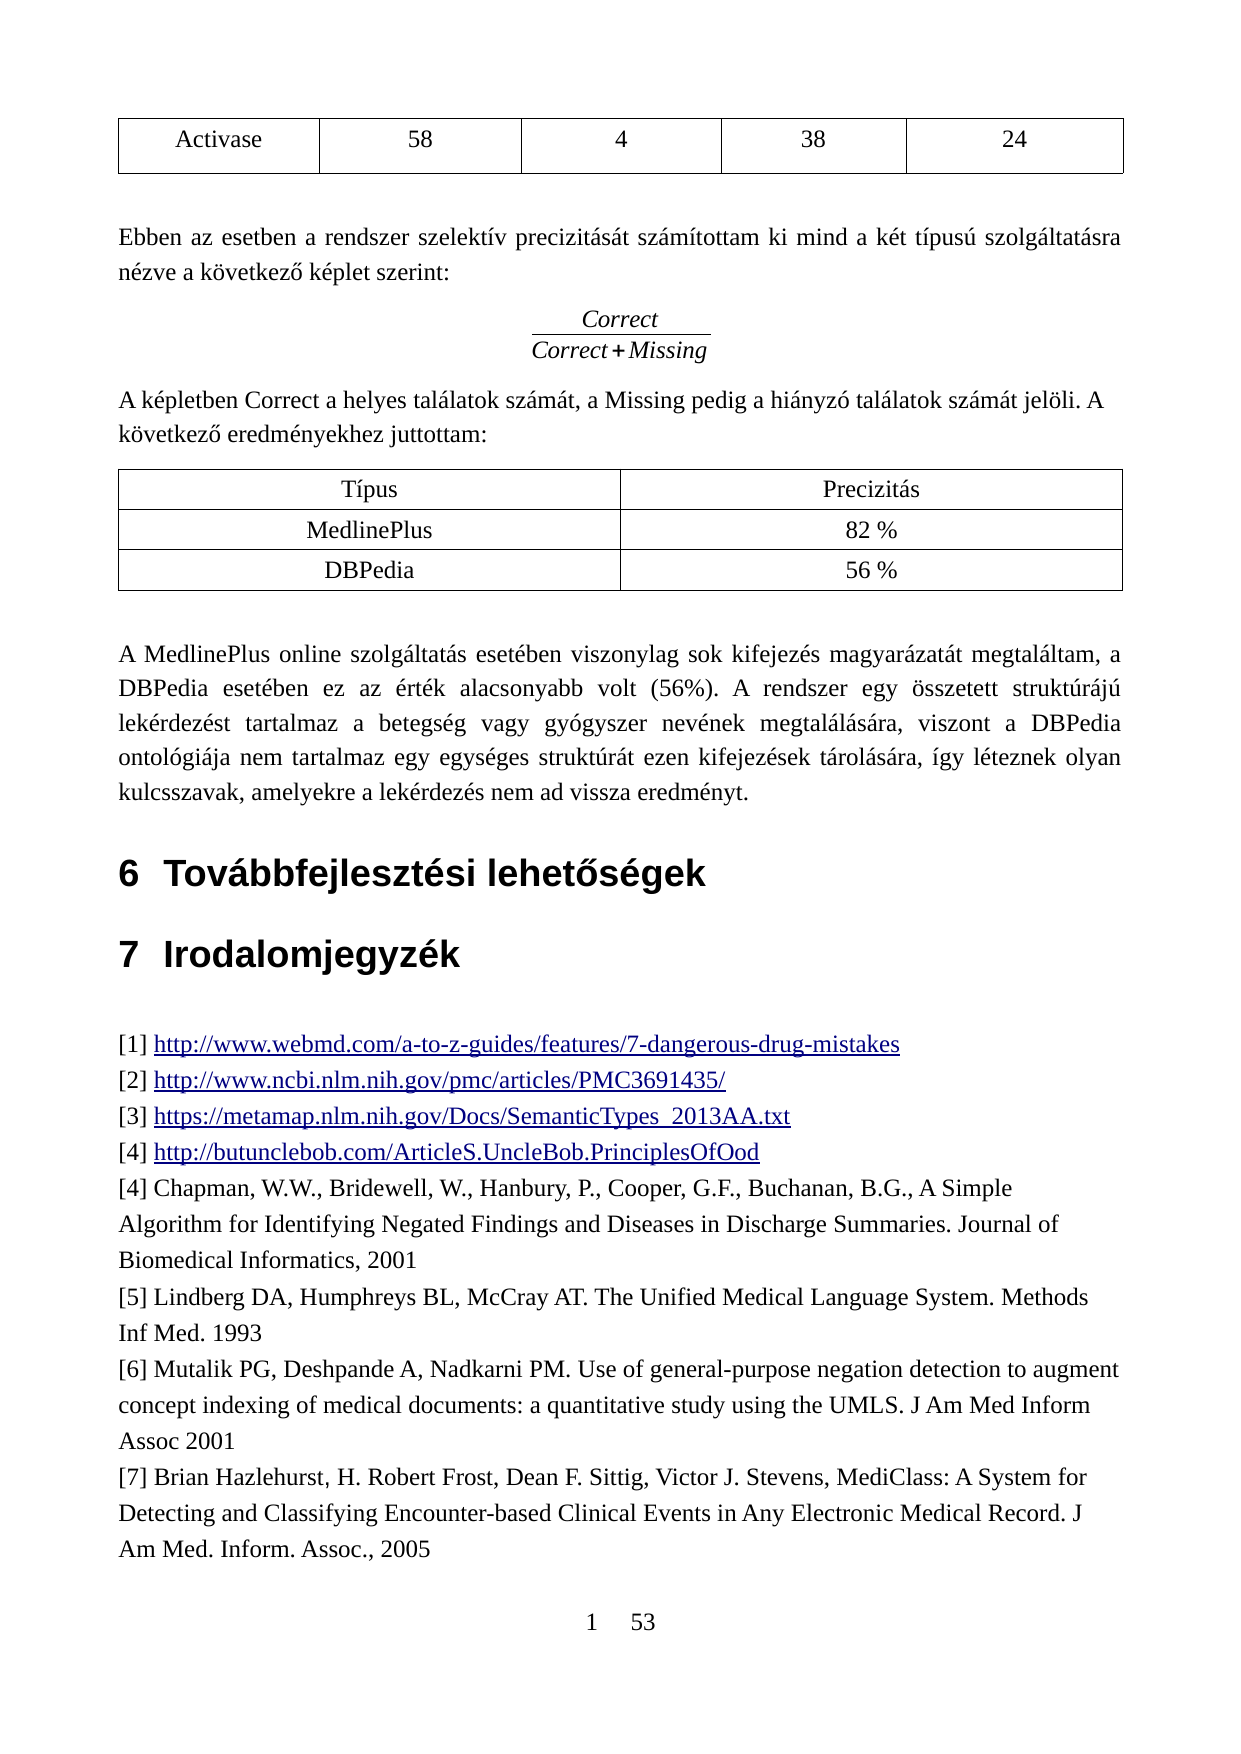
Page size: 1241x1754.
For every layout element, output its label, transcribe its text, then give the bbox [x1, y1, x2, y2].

subtitle [5] Lindberg DA, Humphreys BL, McCray AT. The Unified Medical Language System. Methods Inf Med. 1993 [118, 1276, 1122, 1348]
subtitle [4] Chapman, W.W., Bridewell, W., Hanbury, P., Cooper, G.F., Buchanan, B.G., A Simple [118, 1168, 1122, 1204]
subtitle [6] Mutalik PG, Deshpande A, Nadkarni PM. Use of general-purpose negation detection to augment concept indexing of medical documents: a quantitative study using the UMLS. J Am Med Inform [118, 1348, 1122, 1420]
table_cell 56 % [621, 550, 1122, 589]
subtitle Algorithm for Identifying Negated Findings and Diseases in Discharge Summaries. Journal of [118, 1204, 1122, 1240]
subtitle Ebben az esetben a rendszer szelektív precizitását számítottam ki mind a két típusú szolgáltatásra nézve a következő képlet szerint: [118, 222, 1122, 285]
subtitle Assoc 2001 [118, 1420, 1122, 1456]
subtitle Továbbfejlesztési lehetőségek [118, 851, 1122, 894]
subtitle [2] http://www.ncbi.nlm.nih.gov/pmc/articles/PMC3691435/ [118, 1060, 1122, 1096]
subtitle Biomedical Informatics, 2001 [118, 1240, 1122, 1276]
table_cell 24 [907, 119, 1123, 173]
subtitle [3] https://metamap.nlm.nih.gov/Docs/SemanticTypes_2013AA.txt [118, 1096, 1122, 1132]
subtitle Irodalomjegyzék [118, 932, 1122, 975]
subtitle A képletben Correct a helyes találatok számát, a Missing pedig a hiányzó találatok számát jelöli. A következő eredményekhez juttottam: [118, 385, 1122, 448]
table_cell Activase [119, 119, 319, 173]
table_cell DBPedia [119, 550, 620, 589]
table_cell MedlinePlus [119, 510, 620, 549]
table_cell 82 % [621, 510, 1122, 549]
subtitle [7] Brian Hazlehurst, H. Robert Frost, Dean F. Sittig, Victor J. Stevens, MediClass: A System for Detecting and Classifying Encounter-based Clinical Events in Any Electronic Medical Record. J Am Med. Inform. Assoc., 2005 [118, 1456, 1122, 1564]
table_cell 4 [522, 119, 721, 173]
table_cell 38 [722, 119, 906, 173]
subtitle A MedlinePlus online szolgáltatás esetében viszonylag sok kifejezés magyarázatát megtaláltam, a DBPedia esetében ez az érték alacsonyabb volt (56%). A rendszer egy összetett struktúrájú lekérdezést tartalmaz a betegség vagy gyógyszer nevének megtalálására, viszont a DBPedia ontológiája nem tartalmaz egy egységes struktúrát ezen kifejezések tárolására, így léteznek olyan kulcsszavak, amelyekre a lekérdezés nem ad vissza eredményt. [118, 639, 1122, 805]
table_header Precizitás [621, 470, 1122, 509]
table_header Típus [119, 470, 620, 509]
subtitle [1] http://www.webmd.com/a-to-z-guides/features/7-dangerous-drug-mistakes [118, 1024, 1122, 1060]
table_cell 58 [320, 119, 521, 173]
subtitle [4] http://butunclebob.com/ArticleS.UncleBob.PrinciplesOfOod [118, 1132, 1122, 1168]
